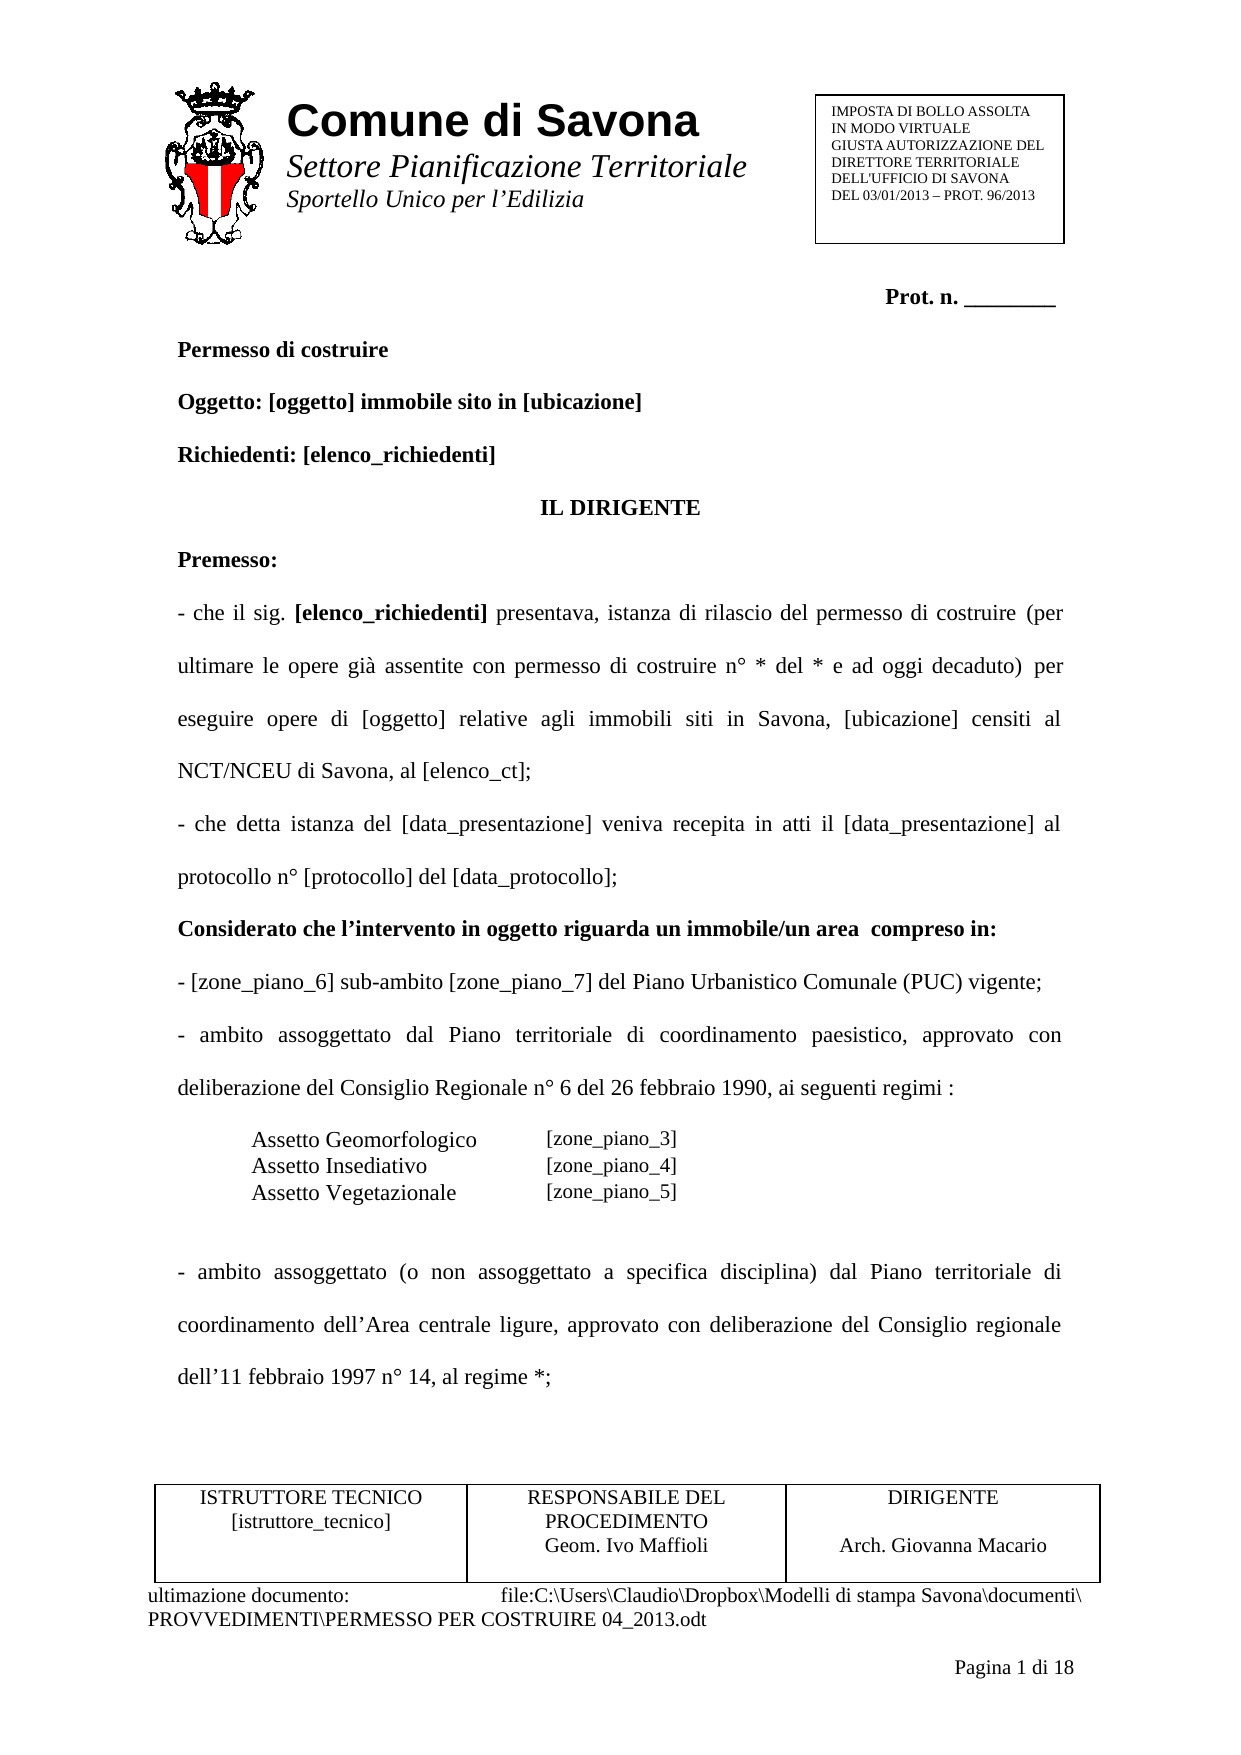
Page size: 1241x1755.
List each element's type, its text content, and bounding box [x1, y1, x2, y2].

table_cell Assetto Vegetazionale [244, 1179, 539, 1205]
table_cell [zone_piano_4] [539, 1153, 1107, 1179]
text Considerato che l’intervento in oggetto riguarda un immobile/un area compreso in: [177, 915, 1063, 942]
text IL DIRIGENTE [177, 494, 1063, 520]
table_cell [zone_piano_5] [539, 1179, 1107, 1205]
text - che il sig. [elenco_richiedenti] presentava, istanza di rilascio del permesso di costruire (per ultimare le opere già assentite con permesso di costruire n° * del * e ad oggi decaduto) per eseguire opere di [oggetto] relative agli immobili siti in Savona, [ubicazione] censiti al NCT/NCEU di Savona, al [elenco_ct]; [177, 599, 1063, 784]
text - ambito assoggettato dal Piano territoriale di coordinamento paesistico, approvato con deliberazione del Consiglio Regionale n° 6 del 26 febbraio 1990, ai seguenti regimi : [177, 1021, 1063, 1100]
table_header Assetto Geomorfologico [244, 1126, 539, 1153]
table_header [zone_piano_3] [539, 1126, 1107, 1153]
text - ambito assoggettato (o non assoggettato a specifica disciplina) dal Piano territoriale di coordinamento dell’Area centrale ligure, approvato con deliberazione del Consiglio regionale dell’11 febbraio 1997 n° 14, al regime *; [177, 1258, 1063, 1390]
text - [zone_piano_6] sub-ambito [zone_piano_7] del Piano Urbanistico Comunale (PUC) vigente; [177, 968, 1063, 994]
text Oggetto: [oggetto] immobile sito in [ubicazione] [177, 388, 1063, 415]
text Premesso: [177, 546, 1063, 573]
text Permesso di costruire [177, 336, 1063, 362]
text - che detta istanza del [data_presentazione] veniva recepita in atti il [data_presentazione] al protocollo n° [protocollo] del [data_protocollo]; [177, 810, 1063, 889]
text Prot. n. ________ [841, 283, 1063, 309]
text Richiedenti: [elenco_richiedenti] [177, 441, 1063, 467]
table_cell Assetto Insediativo [244, 1153, 539, 1179]
